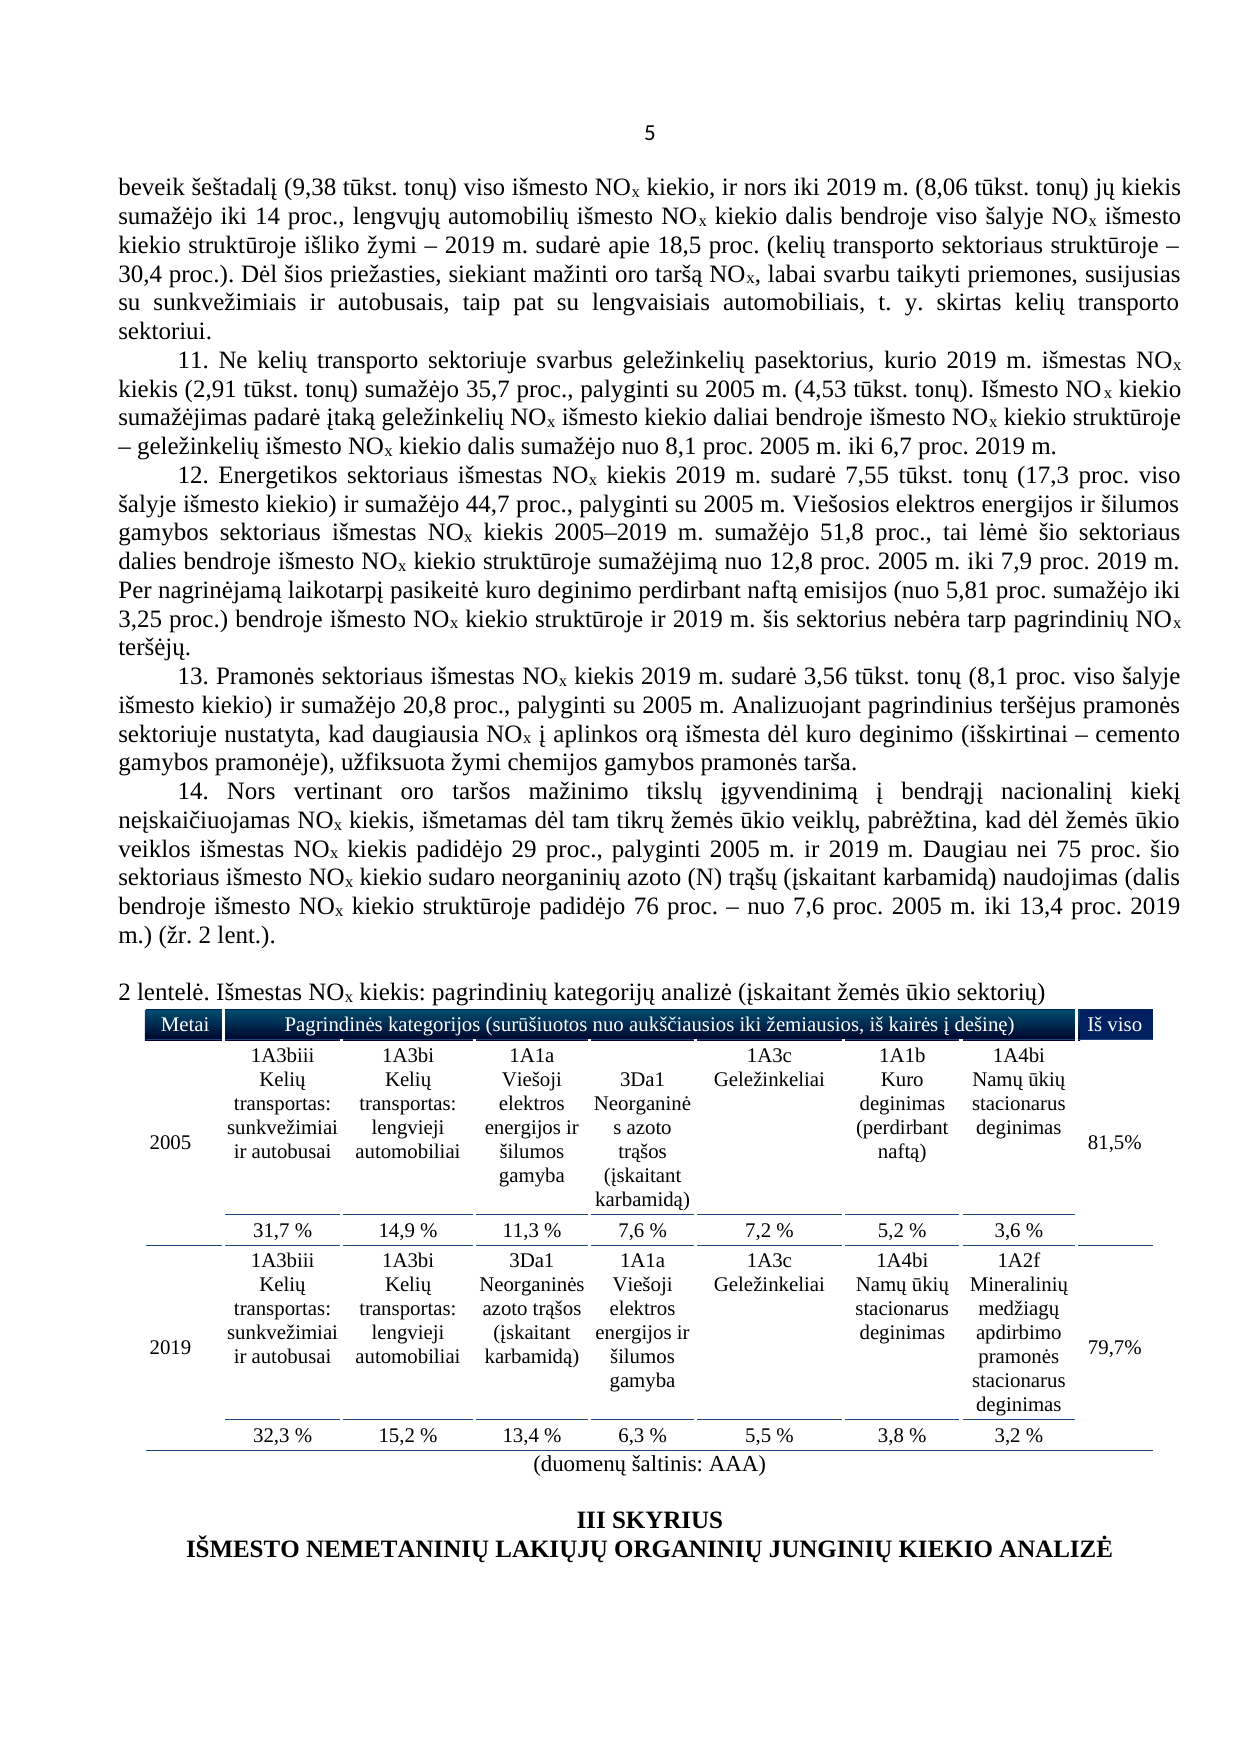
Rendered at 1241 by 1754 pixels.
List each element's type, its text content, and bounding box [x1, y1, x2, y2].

table_cell 81,5% [1078, 1040, 1153, 1244]
table_cell 5,5 % [697, 1420, 842, 1450]
text 13. Pramonės sektoriaus išmestas NOx kiekis 2019 m. sudarė 3,56 tūkst. tonų (8,1 proc. viso šalyje išmesto kiekio) ir sumažėjo 20,8 proc., palyginti su 2005 m. Analizuojant pagrindinius teršėjus pramonės sektoriuje nustatyta, kad daugiausia NOx į aplinkos orą išmesta dėl kuro deginimo (išskirtinai – cemento gamybos pramonėje), užfiksuota žymi chemijos gamybos pramonės tarša. [118, 661, 1181, 776]
text 12. Energetikos sektoriaus išmestas NOx kiekis 2019 m. sudarė 7,55 tūkst. tonų (17,3 proc. viso šalyje išmesto kiekio) ir sumažėjo 44,7 proc., palyginti su 2005 m. Viešosios elektros energijos ir šilumos gamybos sektoriaus išmestas NOx kiekis 2005–2019 m. sumažėjo 51,8 proc., tai lėmė šio sektoriaus dalies bendroje išmesto NOx kiekio struktūroje sumažėjimą nuo 12,8 proc. 2005 m. iki 7,9 proc. 2019 m. Per nagrinėjamą laikotarpį pasikeitė kuro deginimo perdirbant naftą emisijos (nuo 5,81 proc. sumažėjo iki 3,25 proc.) bendroje išmesto NOx kiekio struktūroje ir 2019 m. šis sektorius nebėra tarp pagrindinių NOx teršėjų. [118, 460, 1181, 661]
table_cell 3,6 % [963, 1215, 1075, 1244]
table_cell 14,9 % [343, 1215, 473, 1244]
table_cell 1A3c Geležinkeliai [697, 1041, 842, 1214]
table_cell 6,3 % [591, 1420, 694, 1450]
subtitle III SKYRIUS [118, 1505, 1181, 1534]
table_cell 1A4bi Namų ūkių stacionarus deginimas [963, 1041, 1075, 1214]
text beveik šeštadalį (9,38 tūkst. tonų) viso išmesto NOx kiekio, ir nors iki 2019 m. (8,06 tūkst. tonų) jų kiekis sumažėjo iki 14 proc., lengvųjų automobilių išmesto NOx kiekio dalis bendroje viso šalyje NOx išmesto kiekio struktūroje išliko žymi – 2019 m. sudarė apie 18,5 proc. (kelių transporto sektoriaus struktūroje – 30,4 proc.). Dėl šios priežasties, siekiant mažinti oro taršą NOx, labai svarbu taikyti priemones, susijusias su sunkvežimiais ir autobusais, taip pat su lengvaisiais automobiliais, t. y. skirtas kelių transporto sektoriui. [118, 172, 1181, 345]
table_cell 13,4 % [476, 1420, 588, 1450]
table_cell 32,3 % [225, 1420, 340, 1450]
text 11. Ne kelių transporto sektoriuje svarbus geležinkelių pasektorius, kurio 2019 m. išmestas NOx kiekis (2,91 tūkst. tonų) sumažėjo 35,7 proc., palyginti su 2005 m. (4,53 tūkst. tonų). Išmesto NOx kiekio sumažėjimas padarė įtaką geležinkelių NOx išmesto kiekio daliai bendroje išmesto NOx kiekio struktūroje – geležinkelių išmesto NOx kiekio dalis sumažėjo nuo 8,1 proc. 2005 m. iki 6,7 proc. 2019 m. [118, 345, 1181, 460]
table_cell 3,8 % [845, 1420, 959, 1450]
table_cell 15,2 % [343, 1420, 473, 1450]
table_cell 1A3bi Kelių transportas: lengvieji automobiliai [343, 1041, 473, 1214]
subtitle IŠMESTO NEMETANINIŲ LAKIŲJŲ ORGANINIŲ JUNGINIŲ KIEKIO ANALIZĖ [118, 1534, 1181, 1563]
table_cell 7,6 % [591, 1215, 694, 1244]
table_cell 31,7 % [225, 1215, 340, 1244]
table_cell 3Da1 Neorganinės azoto trąšos (įskaitant karbamidą) [476, 1246, 588, 1419]
table_cell 1A4bi Namų ūkių stacionarus deginimas [845, 1246, 959, 1419]
table_cell 2019 [146, 1246, 222, 1450]
table_cell 1A3bi Kelių transportas: lengvieji automobiliai [343, 1246, 473, 1419]
table_cell 3Da1 Neorganinės azoto trąšos (įskaitant karbamidą) [591, 1041, 694, 1214]
table_cell 1A1a Viešoji elektros energijos ir šilumos gamyba [591, 1246, 694, 1419]
table_cell 5,2 % [845, 1215, 959, 1244]
table_header Iš viso [1078, 1009, 1153, 1039]
text 14. Nors vertinant oro taršos mažinimo tikslų įgyvendinimą į bendrąjį nacionalinį kiekį neįskaičiuojamas NOx kiekis, išmetamas dėl tam tikrų žemės ūkio veiklų, pabrėžtina, kad dėl žemės ūkio veiklos išmestas NOx kiekis padidėjo 29 proc., palyginti 2005 m. ir 2019 m. Daugiau nei 75 proc. šio sektoriaus išmesto NOx kiekio sudaro neorganinių azoto (N) trąšų (įskaitant karbamidą) naudojimas (dalis bendroje išmesto NOx kiekio struktūroje padidėjo 76 proc. – nuo 7,6 proc. 2005 m. iki 13,4 proc. 2019 m.) (žr. 2 lent.). [118, 776, 1181, 949]
table_cell 11,3 % [476, 1215, 588, 1244]
table_cell 7,2 % [697, 1215, 842, 1244]
table_cell 3,2 % [963, 1420, 1075, 1450]
table_cell 1A3biii Kelių transportas: sunkvežimiai ir autobusai [225, 1246, 340, 1419]
table_cell 79,7% [1078, 1246, 1153, 1450]
table_cell 1A3c Geležinkeliai [697, 1246, 842, 1419]
table_cell 1A3biii Kelių transportas: sunkvežimiai ir autobusai [225, 1041, 340, 1214]
text (duomenų šaltinis: AAA) [118, 1450, 1181, 1477]
table_cell 1A1b Kuro deginimas (perdirbant naftą) [845, 1041, 959, 1214]
text 2 lentelė. Išmestas NOx kiekis: pagrindinių kategorijų analizė (įskaitant žemės ūkio sektorių) [118, 977, 1181, 1006]
table_cell 2005 [146, 1041, 222, 1244]
table_cell 1A1a Viešoji elektros energijos ir šilumos gamyba [476, 1041, 588, 1214]
table_cell 1A2f Mineralinių medžiagų apdirbimo pramonės stacionarus deginimas [963, 1246, 1075, 1419]
